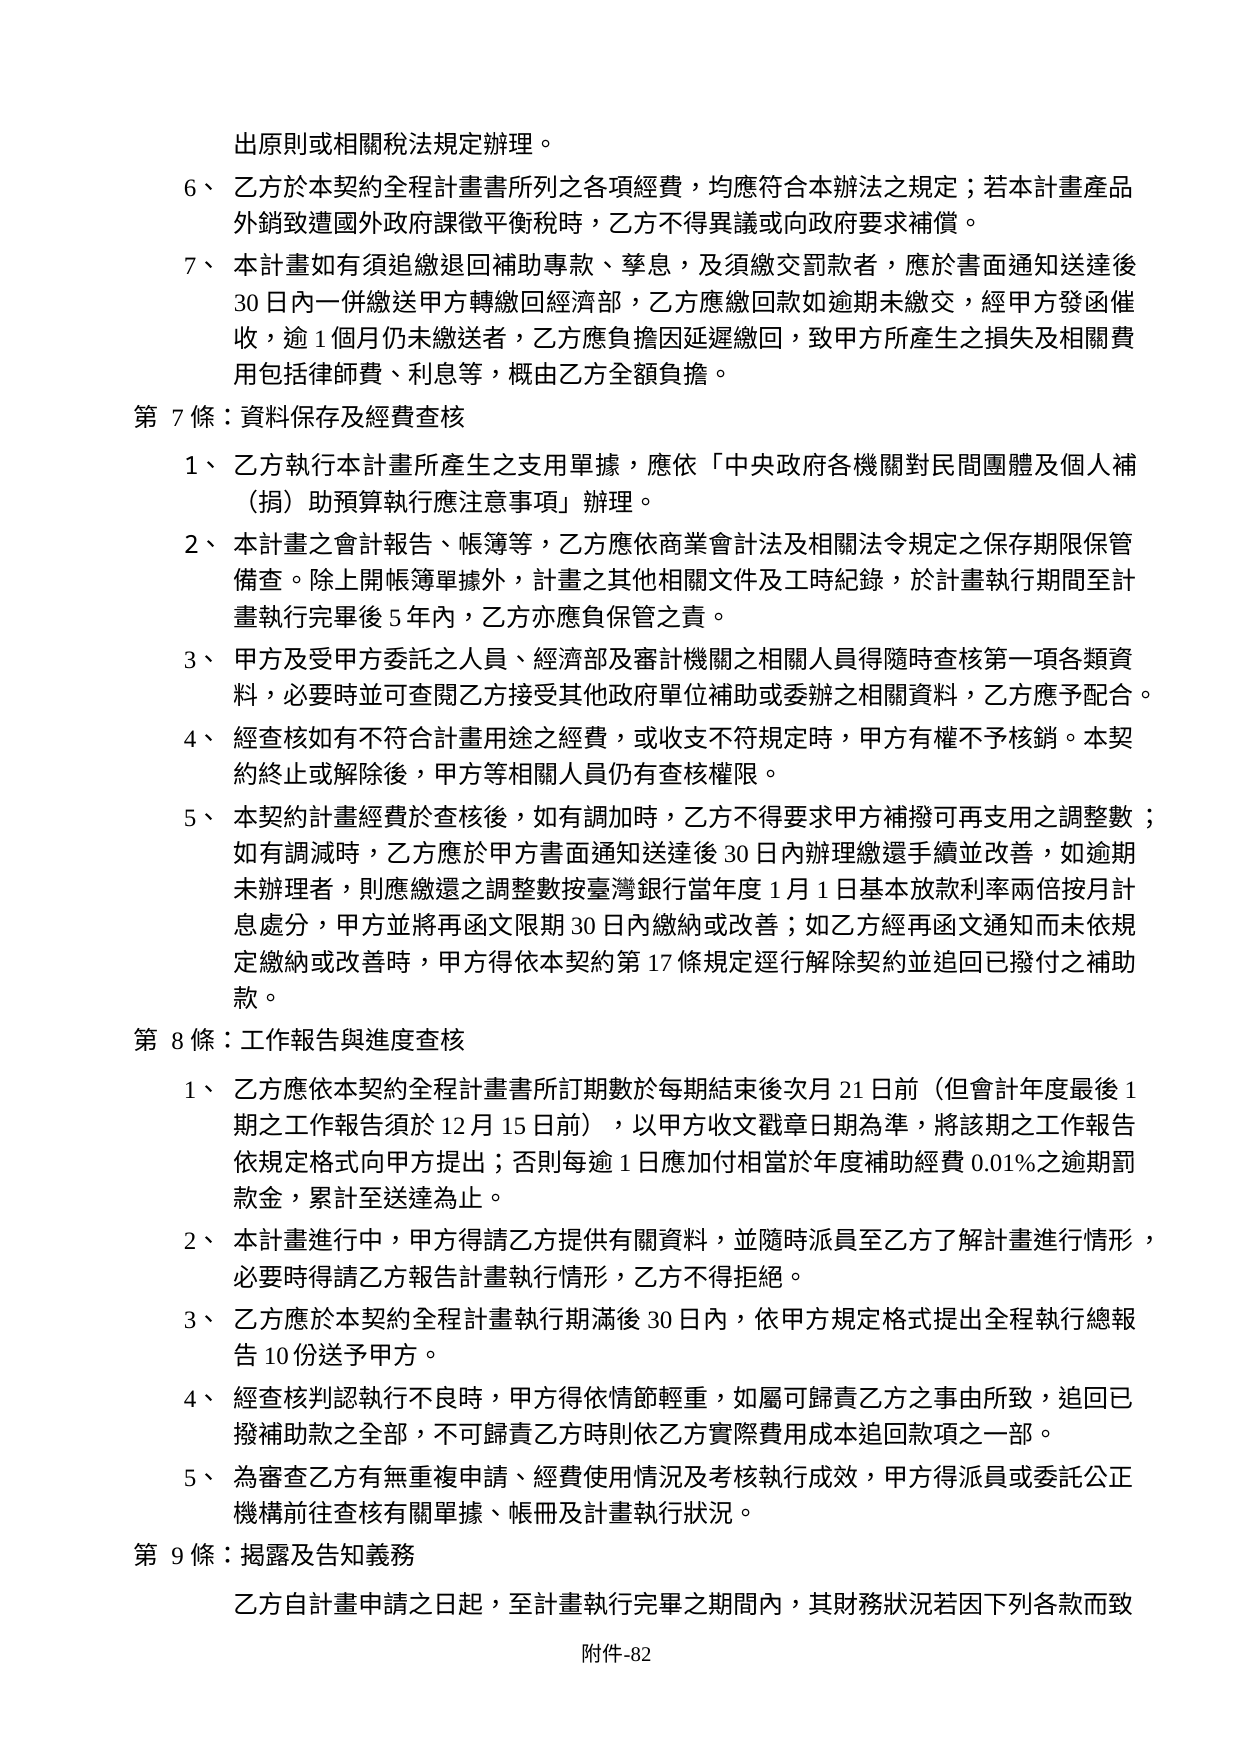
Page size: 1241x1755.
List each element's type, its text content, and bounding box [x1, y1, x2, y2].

list 本計畫如有須追繳退回補助專款、孳息，及須繳交罰款者，應於書面通知送達後30日內一併繳送甲方轉繳回經濟部，乙方應繳回款如逾期未繳交，經甲方發函催收，逾1個月仍未繳送者，乙方應負擔因延遲繳回，致甲方所產生之損失及相關費用包括律師費、利息等，概由乙方全額負擔。 [183, 246, 1137, 391]
list 為審查乙方有無重複申請、經費使用情況及考核執行成效，甲方得派員或委託公正機構前往查核有關單據、帳冊及計畫執行狀況。 [183, 1457, 1137, 1529]
list 甲方及受甲方委託之人員、經濟部及審計機關之相關人員得隨時查核第一項各類資料，必要時並可查閱乙方接受其他政府單位補助或委辦之相關資料，乙方應予配合。 [183, 639, 1137, 712]
list 出原則或相關稅法規定辦理。 [183, 124, 1137, 161]
list 經查核如有不符合計畫用途之經費，或收支不符規定時，甲方有權不予核銷。本契約終止或解除後，甲方等相關人員仍有查核權限。 [183, 718, 1137, 791]
text 乙方自計畫申請之日起，至計畫執行完畢之期間內，其財務狀況若因下列各款而致 [233, 1584, 1137, 1621]
list 本契約計畫經費於查核後，如有調加時，乙方不得要求甲方補撥可再支用之調整數；如有調減時，乙方應於甲方書面通知送達後30日內辦理繳還手續並改善，如逾期未辦理者，則應繳還之調整數按臺灣銀行當年度1月1日基本放款利率兩倍按月計息處分，甲方並將再函文限期30日內繳納或改善；如乙方經再函文通知而未依規定繳納或改善時，甲方得依本契約第17條規定逕行解除契約並追回已撥付之補助款。 [183, 797, 1137, 1014]
list 本計畫進行中，甲方得請乙方提供有關資料，並隨時派員至乙方了解計畫進行情形，必要時得請乙方報告計畫執行情形，乙方不得拒絕。 [183, 1221, 1137, 1293]
text 第 9 條：揭露及告知義務 [133, 1536, 1137, 1572]
list 乙方應於本契約全程計畫執行期滿後30日內，依甲方規定格式提出全程執行總報告10份送予甲方。 [183, 1299, 1137, 1372]
list 經查核判認執行不良時，甲方得依情節輕重，如屬可歸責乙方之事由所致，追回已撥補助款之全部，不可歸責乙方時則依乙方實際費用成本追回款項之一部。 [183, 1378, 1137, 1451]
text 第 7 條：資料保存及經費查核 [133, 397, 1137, 433]
list 乙方執行本計畫所產生之支用單據，應依「中央政府各機關對民間團體及個人補（捐）助預算執行應注意事項」辦理。 [183, 446, 1137, 518]
list 乙方應依本契約全程計畫書所訂期數於每期結束後次月21日前（但會計年度最後1期之工作報告須於12月15日前），以甲方收文戳章日期為準，將該期之工作報告依規定格式向甲方提出；否則每逾1日應加付相當於年度補助經費0.01%之逾期罰款金，累計至送達為止。 [183, 1069, 1137, 1214]
list 本計畫之會計報告、帳簿等，乙方應依商業會計法及相關法令規定之保存期限保管備查。除上開帳簿單據外，計畫之其他相關文件及工時紀錄，於計畫執行期間至計畫執行完畢後5年內，乙方亦應負保管之責。 [183, 524, 1137, 633]
list 乙方於本契約全程計畫書所列之各項經費，均應符合本辦法之規定；若本計畫產品外銷致遭國外政府課徵平衡稅時，乙方不得異議或向政府要求補償。 [183, 167, 1137, 239]
text 第 8 條：工作報告與進度查核 [133, 1021, 1137, 1057]
